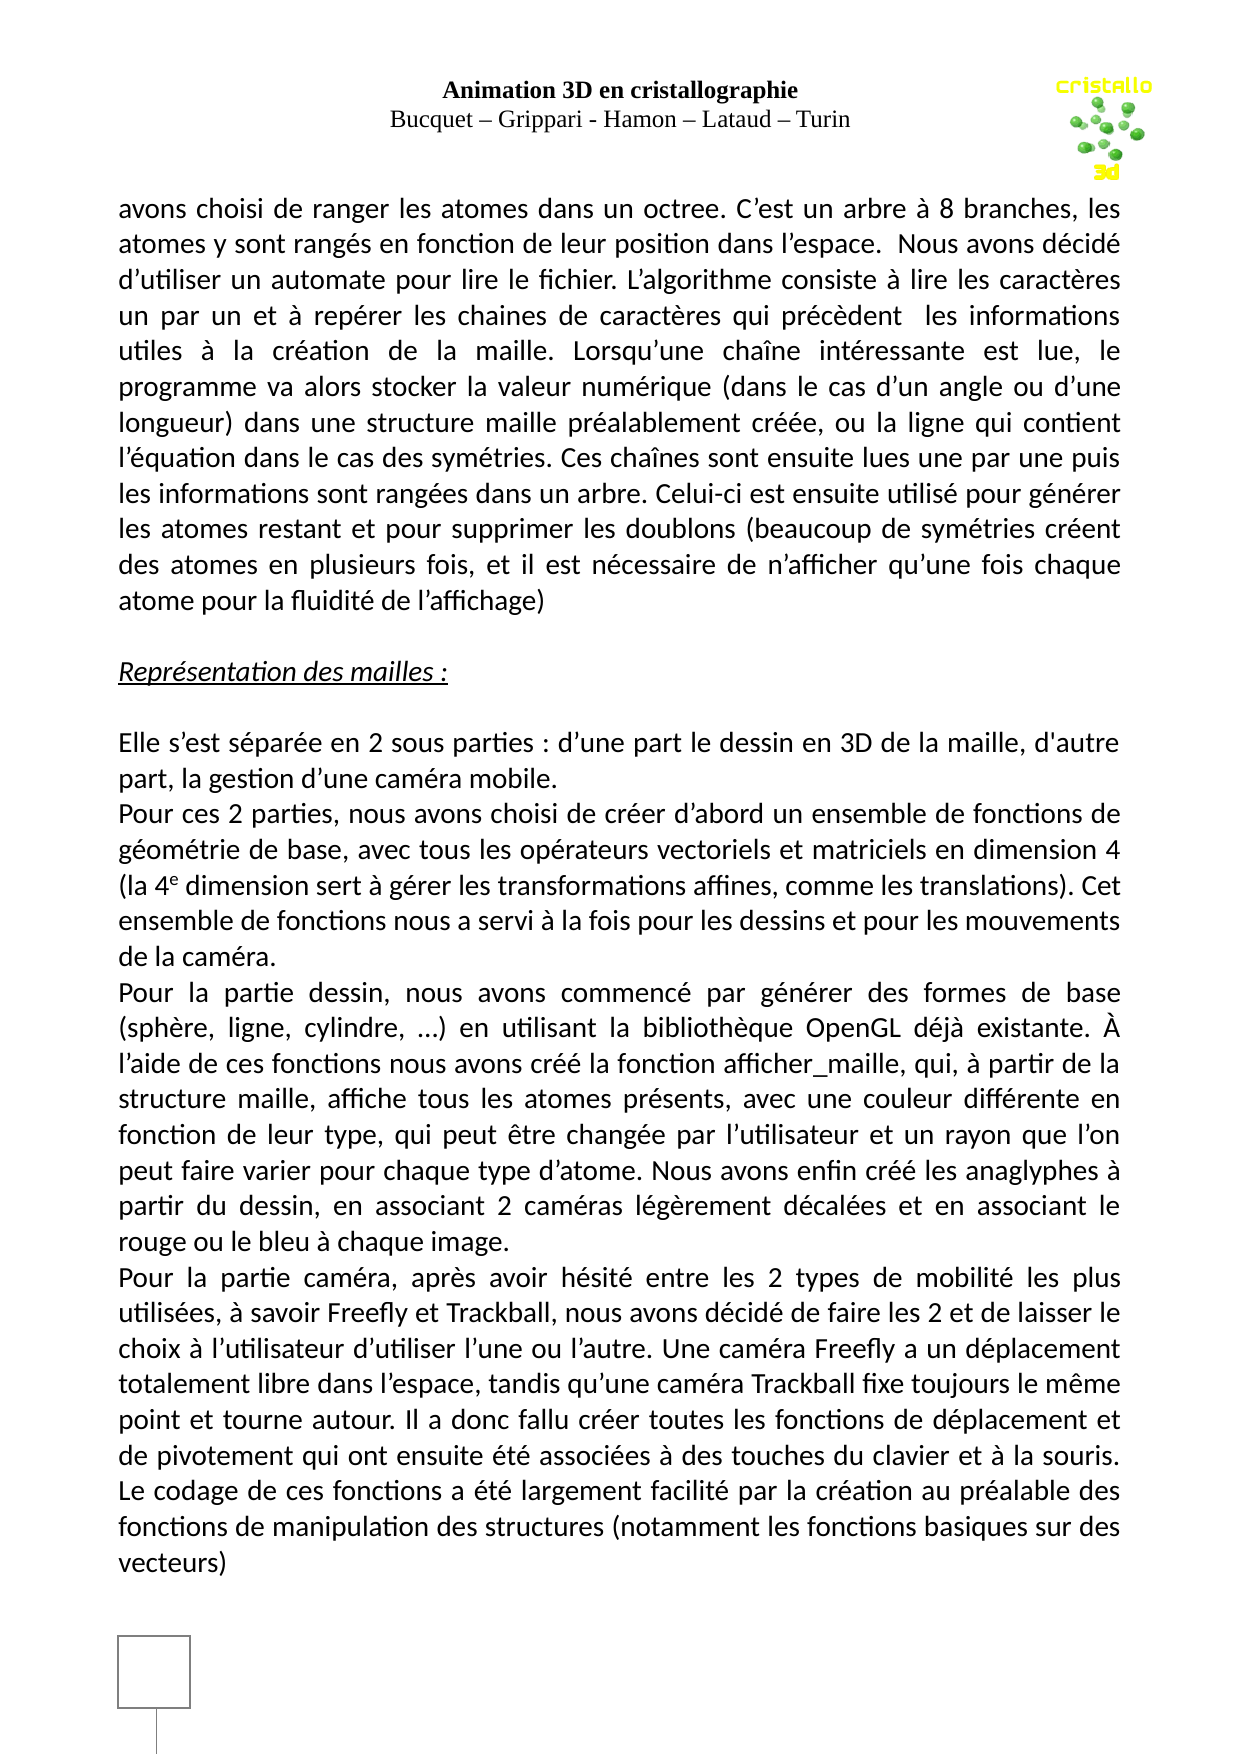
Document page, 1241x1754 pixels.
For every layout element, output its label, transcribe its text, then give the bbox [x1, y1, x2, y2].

text Représentation des mailles : [118, 653, 1122, 689]
text Pour la partie dessin, nous avons commencé par générer des formes de base (sphère, ligne, cylindre, …) en utilisant la bibliothèque OpenGL déjà existante. À l’aide de ces fonctions nous avons créé la fonction afficher_maille, qui, à partir de la structure maille, affiche tous les atomes présents, avec une couleur différente en fonction de leur type, qui peut être changée par l’utilisateur et un rayon que l’on peut faire varier pour chaque type d’atome. Nous avons enfin créé les anaglyphes à partir du dessin, en associant 2 caméras légèrement décalées et en associant le rouge ou le bleu à chaque image. [118, 974, 1122, 1259]
text Elle s’est séparée en 2 sous parties : d’une part le dessin en 3D de la maille, d'autre part, la gestion d’une caméra mobile. [118, 724, 1122, 796]
picture [1043, 75, 1177, 190]
text Pour ces 2 parties, nous avons choisi de créer d’abord un ensemble de fonctions de géométrie de base, avec tous les opérateurs vectoriels et matriciels en dimension 4 (la 4e dimension sert à gérer les transformations affines, comme les translations). Cet ensemble de fonctions nous a servi à la fois pour les dessins et pour les mouvements de la caméra. [118, 796, 1122, 974]
text Pour la partie caméra, après avoir hésité entre les 2 types de mobilité les plus utilisées, à savoir Freefly et Trackball, nous avons décidé de faire les 2 et de laisser le choix à l’utilisateur d’utiliser l’une ou l’autre. Une caméra Freefly a un déplacement totalement libre dans l’espace, tandis qu’une caméra Trackball fixe toujours le même point et tourne autour. Il a donc fallu créer toutes les fonctions de déplacement et de pivotement qui ont ensuite été associées à des touches du clavier et à la souris. Le codage de ces fonctions a été largement facilité par la création au préalable des fonctions de manipulation des structures (notamment les fonctions basiques sur des vecteurs) [118, 1259, 1122, 1579]
text avons choisi de ranger les atomes dans un octree. C’est un arbre à 8 branches, les atomes y sont rangés en fonction de leur position dans l’espace. Nous avons décidé d’utiliser un automate pour lire le fichier. L’algorithme consiste à lire les caractères un par un et à repérer les chaines de caractères qui précèdent les informations utiles à la création de la maille. Lorsqu’une chaîne intéressante est lue, le programme va alors stocker la valeur numérique (dans le cas d’un angle ou d’une longueur) dans une structure maille préalablement créée, ou la ligne qui contient l’équation dans le cas des symétries. Ces chaînes sont ensuite lues une par une puis les informations sont rangées dans un arbre. Celui-ci est ensuite utilisé pour générer les atomes restant et pour supprimer les doublons (beaucoup de symétries créent des atomes en plusieurs fois, et il est nécessaire de n’afficher qu’une fois chaque atome pour la fluidité de l’affichage) [118, 190, 1122, 617]
